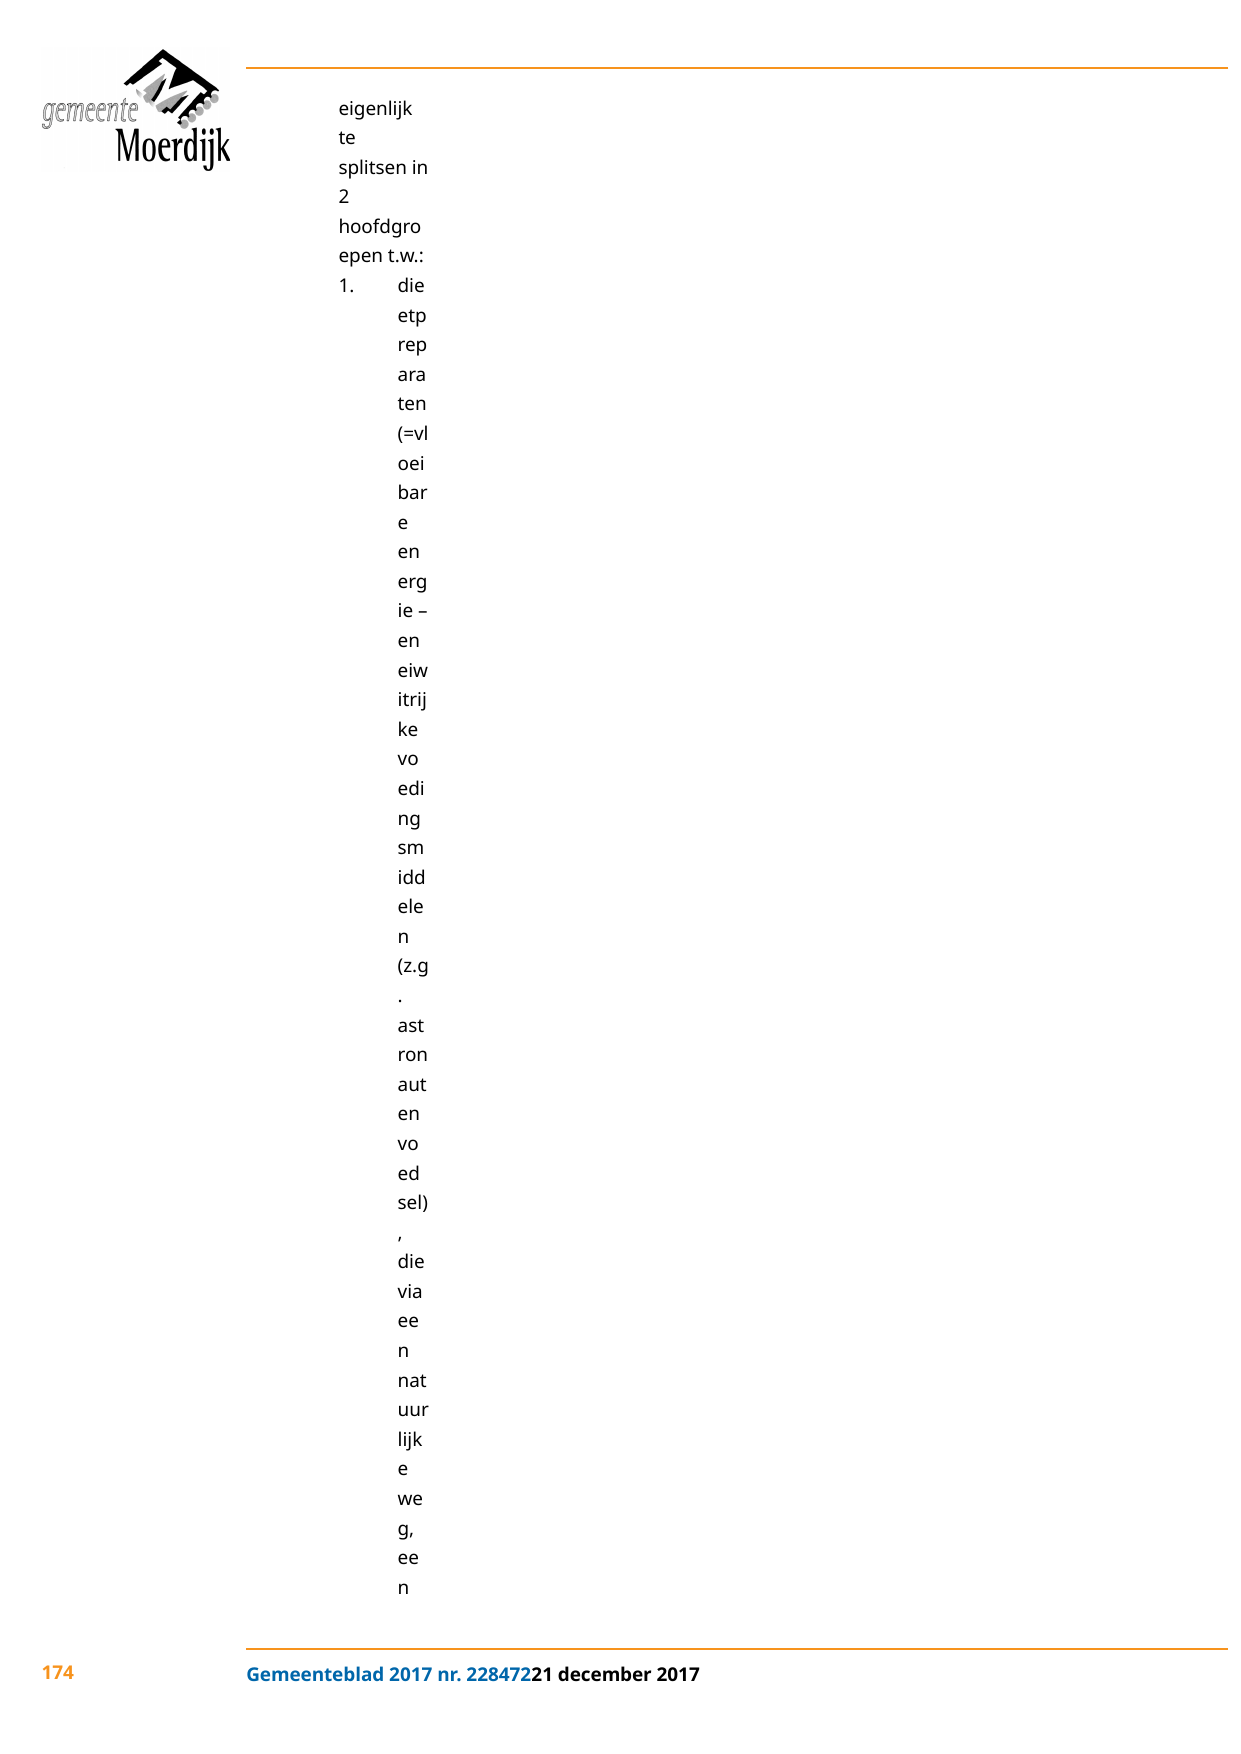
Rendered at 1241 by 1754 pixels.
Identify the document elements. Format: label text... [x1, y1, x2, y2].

table_cell eigenlijk te splitsen in 2 hoofdgroepen t.w.: dieetpreparaten (=vloeibare energie –en eiwitrijke voedingsmiddelen (z.g. astronautenvoedsel), die via een natuurlijke weg, een [338, 95, 429, 1600]
picture [41, 47, 231, 172]
table_cell [248, 95, 338, 1600]
